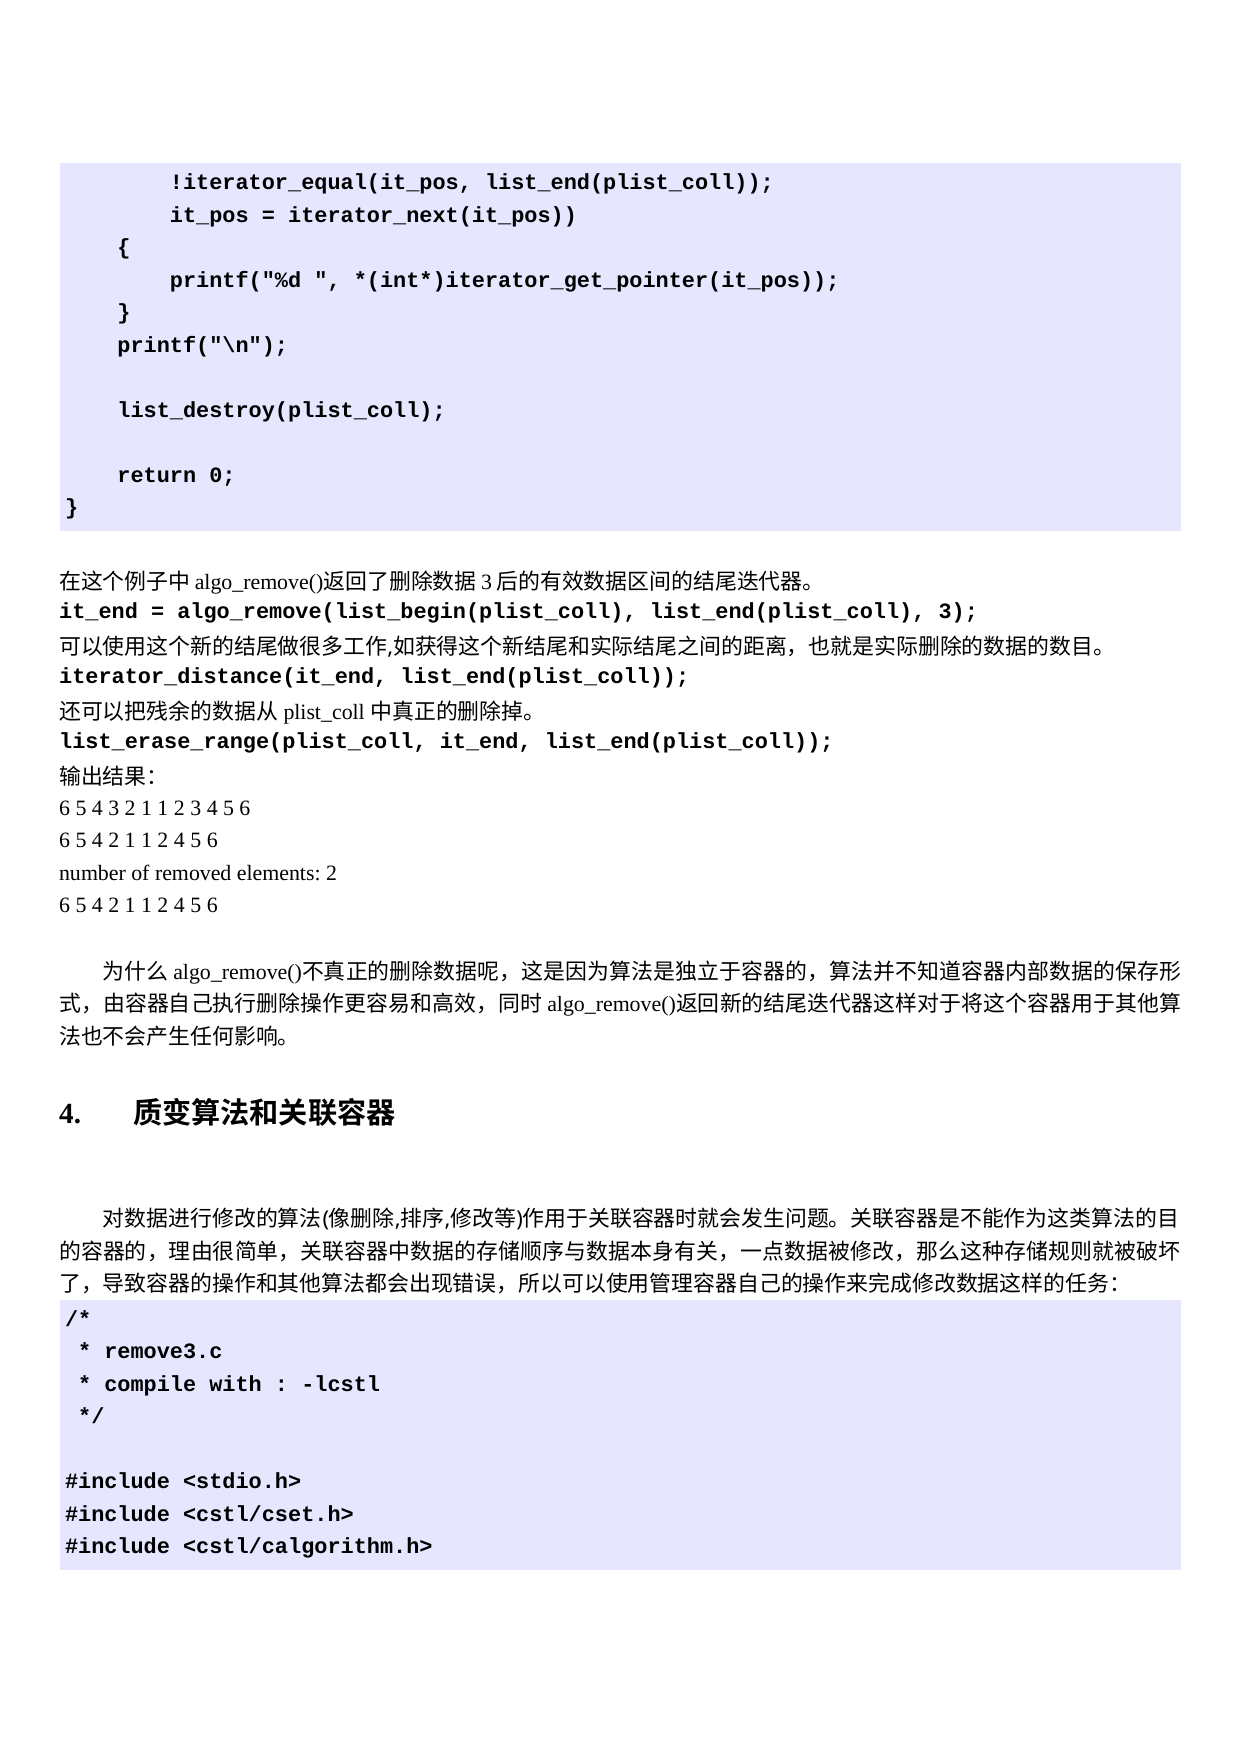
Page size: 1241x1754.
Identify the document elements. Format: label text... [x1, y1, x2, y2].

table_header !iterator_equal(it_pos, list_end(plist_coll)); it_pos = iterator_next(it_pos)) { printf("%d ", *(int*)iterator_get_pointer(it_pos)); } printf("\n"); list_destroy(plist_coll); return 0; } [60, 163, 1181, 531]
table_header /* * remove3.c * compile with : -lcstl */ #include <stdio.h> #include <cstl/cset.h> #include <cstl/calgorithm.h> [60, 1300, 1181, 1570]
text it_end = algo_remove(list_begin(plist_coll), list_end(plist_coll), 3); [59, 596, 1181, 628]
text 6 5 4 2 1 1 2 4 5 6 [59, 888, 1181, 921]
text 对数据进行修改的算法(像删除,排序,修改等)作用于关联容器时就会发生问题。关联容器是不能作为这类算法的目的容器的，理由很简单，关联容器中数据的存储顺序与数据本身有关，一点数据被修改，那么这种存储规则就被破坏了，导致容器的操作和其他算法都会出现错误，所以可以使用管理容器自己的操作来完成修改数据这样的任务： [59, 1201, 1181, 1298]
text 还可以把残余的数据从 plist_coll 中真正的删除掉。 [59, 693, 1181, 726]
subtitle 质变算法和关联容器 [59, 1078, 1181, 1143]
text 在这个例子中algo_remove()返回了删除数据3后的有效数据区间的结尾迭代器。 [59, 563, 1181, 596]
text 6 5 4 2 1 1 2 4 5 6 [59, 823, 1181, 856]
text 可以使用这个新的结尾做很多工作,如获得这个新结尾和实际结尾之间的距离，也就是实际删除的数据的数目。 [59, 628, 1181, 661]
text 为什么algo_remove()不真正的删除数据呢，这是因为算法是独立于容器的，算法并不知道容器内部数据的保存形式，由容器自己执行删除操作更容易和高效，同时algo_remove()返回新的结尾迭代器这样对于将这个容器用于其他算法也不会产生任何影响。 [59, 953, 1181, 1051]
text 6 5 4 3 2 1 1 2 3 4 5 6 [59, 791, 1181, 823]
text number of removed elements: 2 [59, 856, 1181, 888]
text iterator_distance(it_end, list_end(plist_coll)); [59, 661, 1181, 693]
text list_erase_range(plist_coll, it_end, list_end(plist_coll)); [59, 726, 1181, 758]
text 输出结果： [59, 758, 1181, 791]
